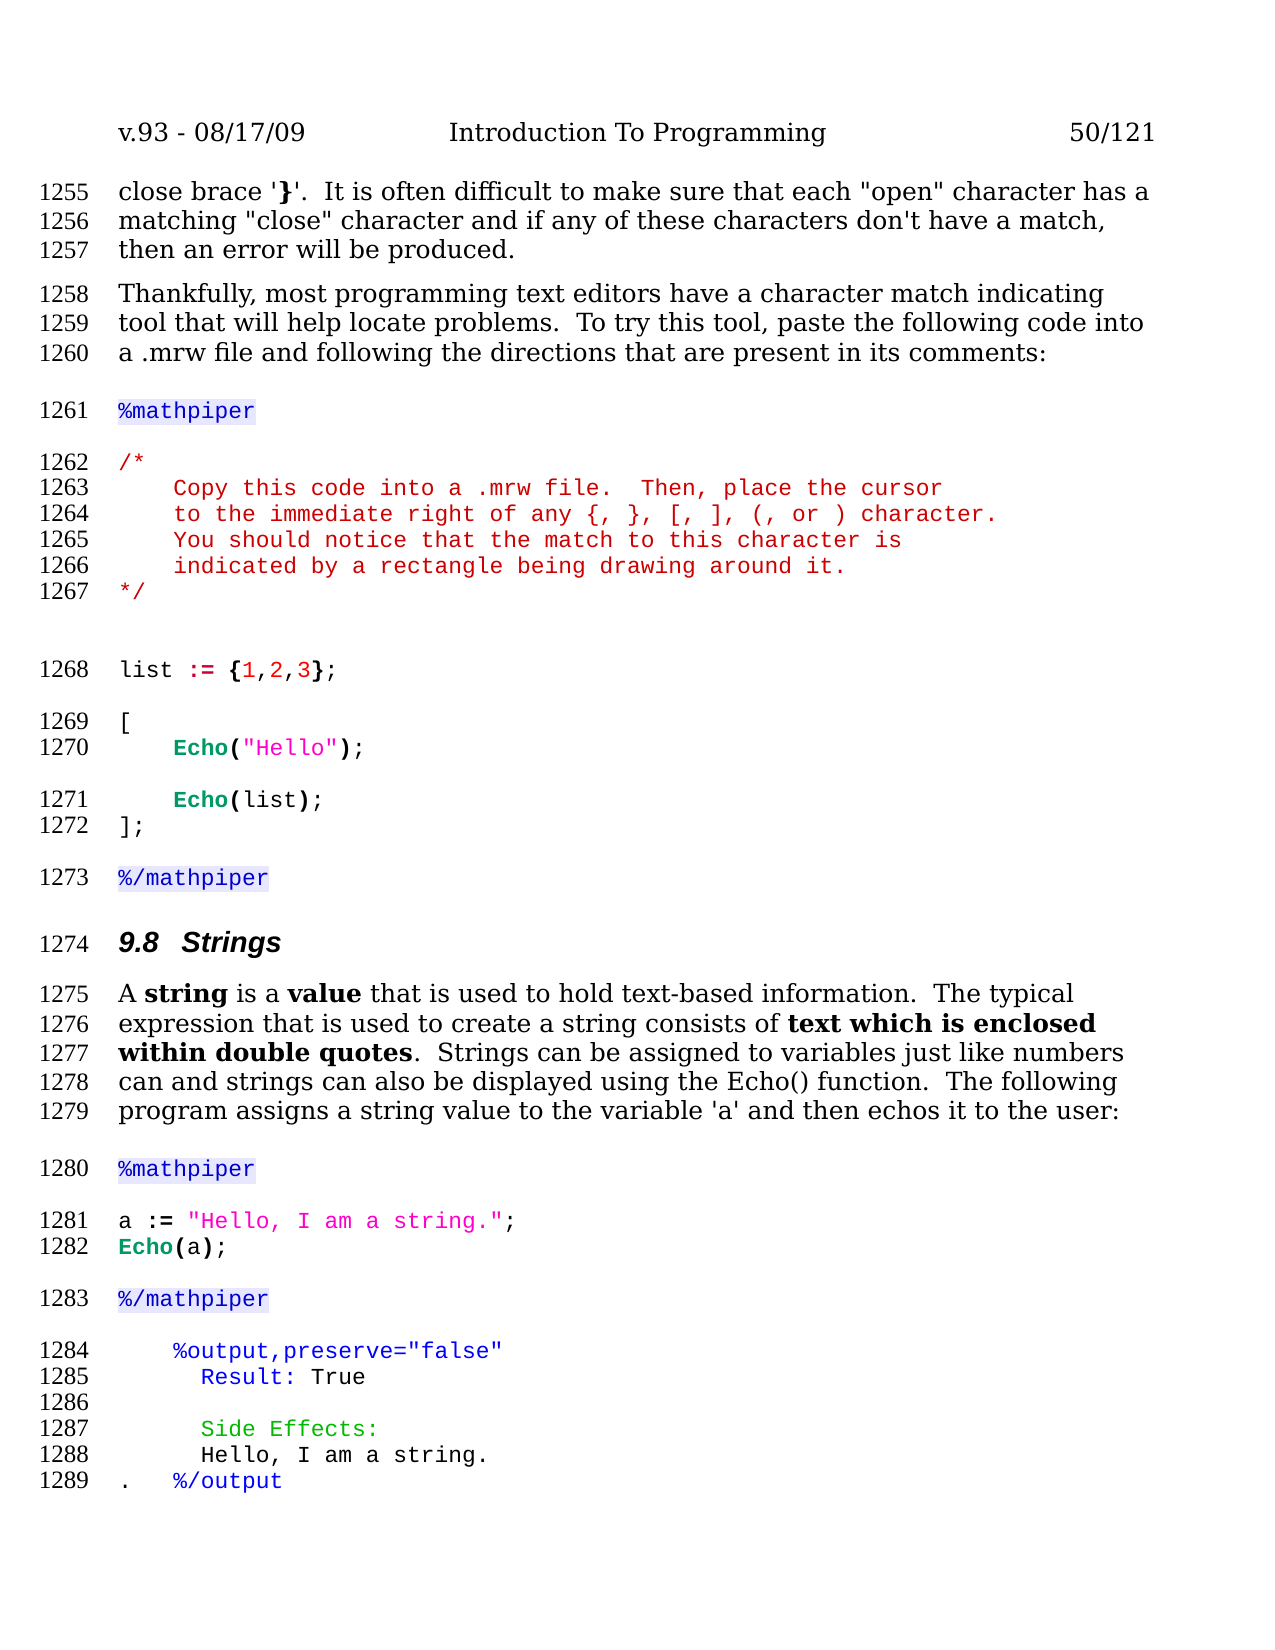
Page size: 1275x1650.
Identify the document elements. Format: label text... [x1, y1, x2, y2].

text Echo("Hello"); [118, 736, 1157, 762]
text %mathpiper [118, 1158, 1157, 1184]
text %/mathpiper [118, 866, 1157, 892]
text a := "Hello, I am a string."; [118, 1209, 1157, 1236]
text Echo(a); [118, 1236, 1157, 1261]
text [ [118, 710, 1157, 736]
text %mathpiper [118, 399, 1157, 425]
text close brace '}'. It is often difficult to make sure that each "open" character has a matching "close" character and if any of these characters don't have a match, then an error will be produced. [118, 177, 1157, 264]
text to the immediate right of any {, }, [, ], (, or ) character. [118, 503, 1157, 529]
text Thankfully, most programming text editors have a character match indicating tool that will help locate problems. To try this tool, paste the following code into a .mrw file and following the directions that are present in its comments: [118, 279, 1157, 367]
text list := {1,2,3}; [118, 658, 1157, 684]
text Side Effects: [118, 1417, 1157, 1443]
text %output,preserve="false" [118, 1339, 1157, 1365]
text A string is a value that is used to hold text-based information. The typical expression that is used to create a string consists of text which is enclosed within double quotes. Strings can be assigned to variables just like numbers can and strings can also be displayed using the Echo() function. The following program assigns a string value to the variable 'a' and then echos it to the user: [118, 979, 1157, 1126]
subtitle Strings [118, 925, 1157, 958]
text %/mathpiper [118, 1287, 1157, 1313]
text . %/output [118, 1469, 1157, 1495]
text Result: True [118, 1365, 1157, 1391]
text Echo(list); [118, 788, 1157, 814]
text You should notice that the match to this character is [118, 529, 1157, 554]
text */ [118, 581, 1157, 606]
text Hello, I am a string. [118, 1443, 1157, 1469]
text Copy this code into a .mrw file. Then, place the cursor [118, 477, 1157, 503]
text ]; [118, 814, 1157, 840]
text /* [118, 451, 1157, 477]
text indicated by a rectangle being drawing around it. [118, 554, 1157, 581]
